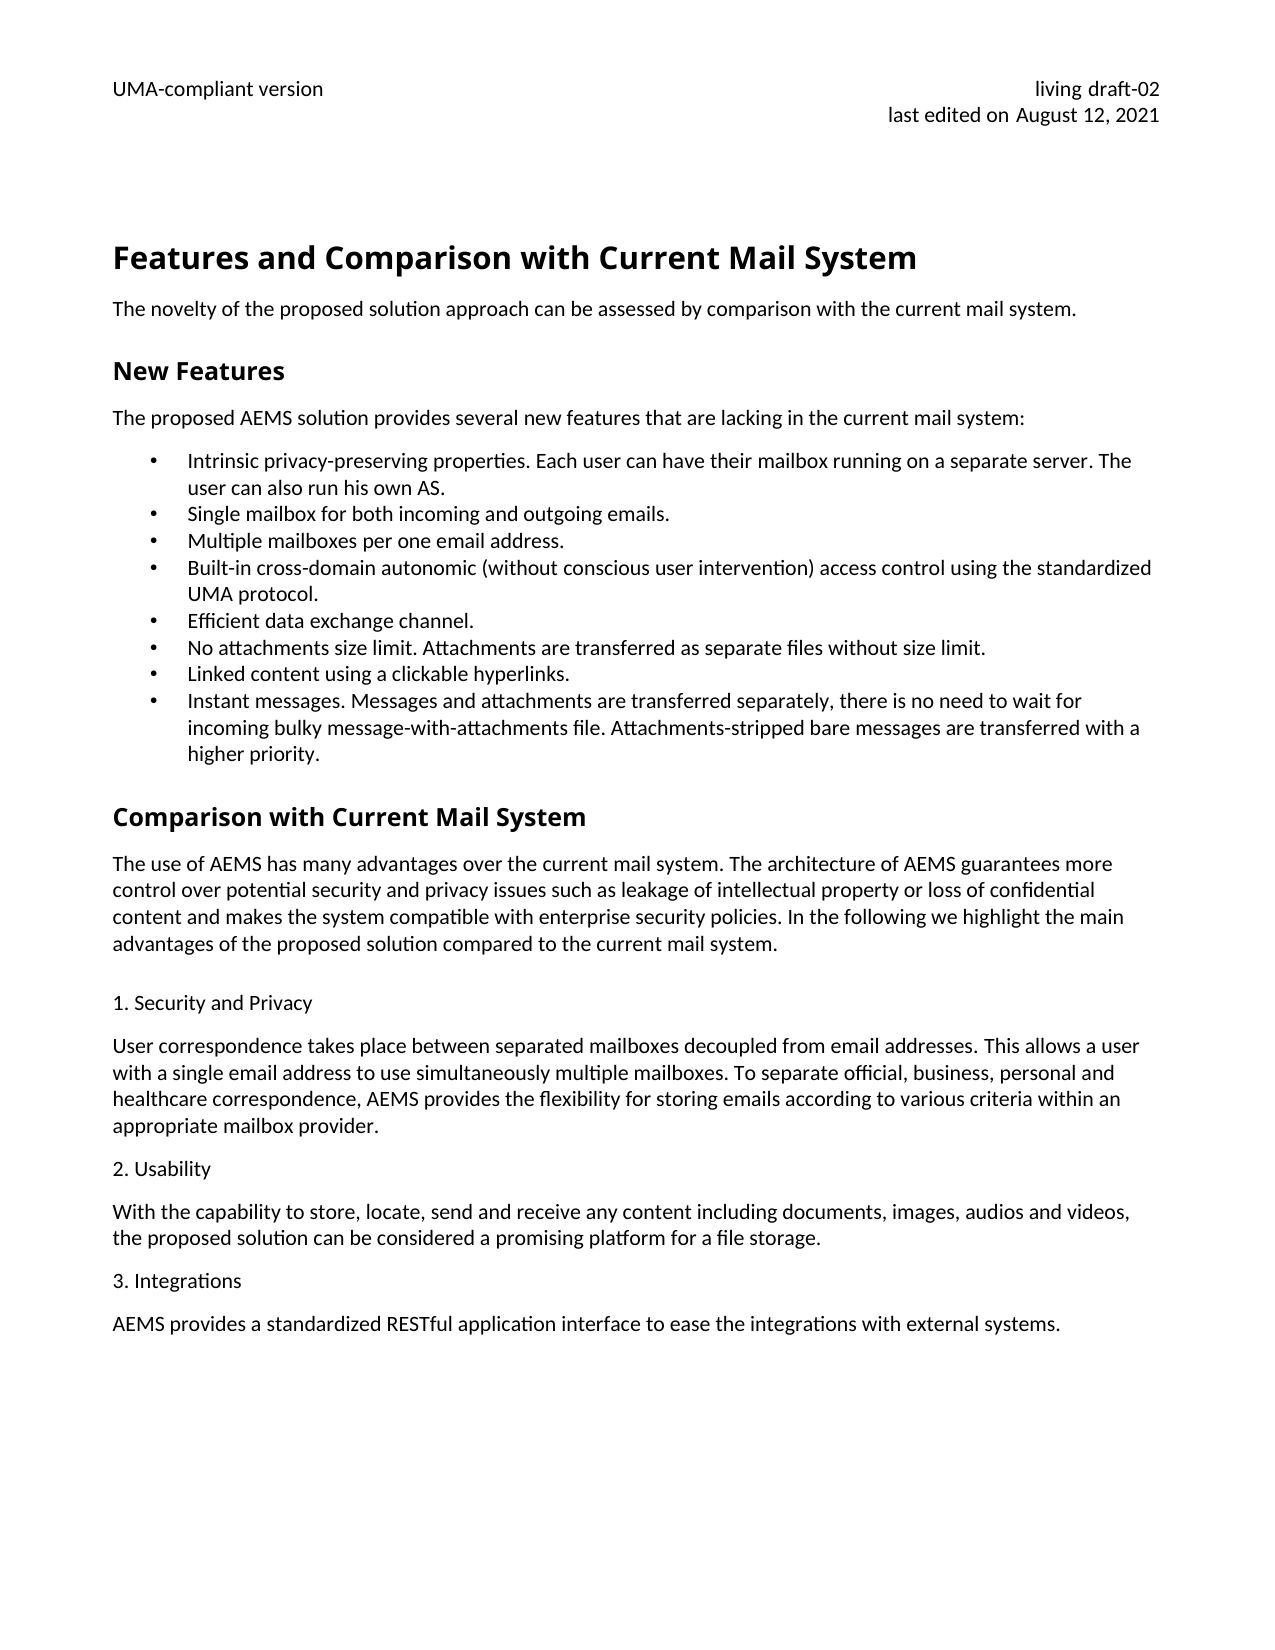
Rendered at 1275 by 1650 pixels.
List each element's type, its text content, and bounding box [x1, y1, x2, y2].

text The use of AEMS has many advantages over the current mail system. The architecture of AEMS guarantees more control over potential security and privacy issues such as leakage of intellectual property or loss of confidential content and makes the system compatible with enterprise security policies. In the following we highlight the main advantages of the proposed solution compared to the current mail system. [112, 850, 1162, 957]
list Instant messages. Messages and attachments are transferred separately, there is no need to wait for incoming bulky message-with-attachments file. Attachments-stripped bare messages are transferred with a higher priority. [150, 687, 1162, 767]
text 1. Security and Privacy [112, 989, 1162, 1016]
text Features and Comparison with Current Mail System [112, 236, 1162, 278]
text The proposed AEMS solution provides several new features that are lacking in the current mail system: [112, 404, 1162, 431]
list No attachments size limit. Attachments are transferred as separate files without size limit. [150, 634, 1162, 660]
text Comparison with Current Mail System [112, 799, 1162, 834]
text 2. Usability [112, 1155, 1162, 1182]
text New Features [112, 354, 1162, 388]
list Intrinsic privacy-preserving properties. Each user can have their mailbox running on a separate server. The user can also run his own AS. [150, 447, 1162, 500]
text The novelty of the proposed solution approach can be assessed by comparison with the current mail system. [112, 295, 1162, 321]
list Single mailbox for both incoming and outgoing emails. [150, 500, 1162, 527]
list Multiple mailboxes per one email address. [150, 527, 1162, 554]
list Built-in cross-domain autonomic (without conscious user intervention) access control using the standardized UMA protocol. [150, 554, 1162, 607]
list Efficient data exchange channel. [150, 607, 1162, 634]
text AEMS provides a standardized RESTful application interface to ease the integrations with external systems. [112, 1310, 1162, 1337]
text With the capability to store, locate, send and receive any content including documents, images, audios and videos, the proposed solution can be considered a promising platform for a file storage. [112, 1198, 1162, 1251]
text User correspondence takes place between separated mailboxes decoupled from email addresses. This allows a user with a single email address to use simultaneously multiple mailboxes. To separate official, business, personal and healthcare correspondence, AEMS provides the flexibility for storing emails according to various criteria within an appropriate mailbox provider. [112, 1032, 1162, 1139]
list Linked content using a clickable hyperlinks. [150, 660, 1162, 687]
text 3. Integrations [112, 1267, 1162, 1294]
